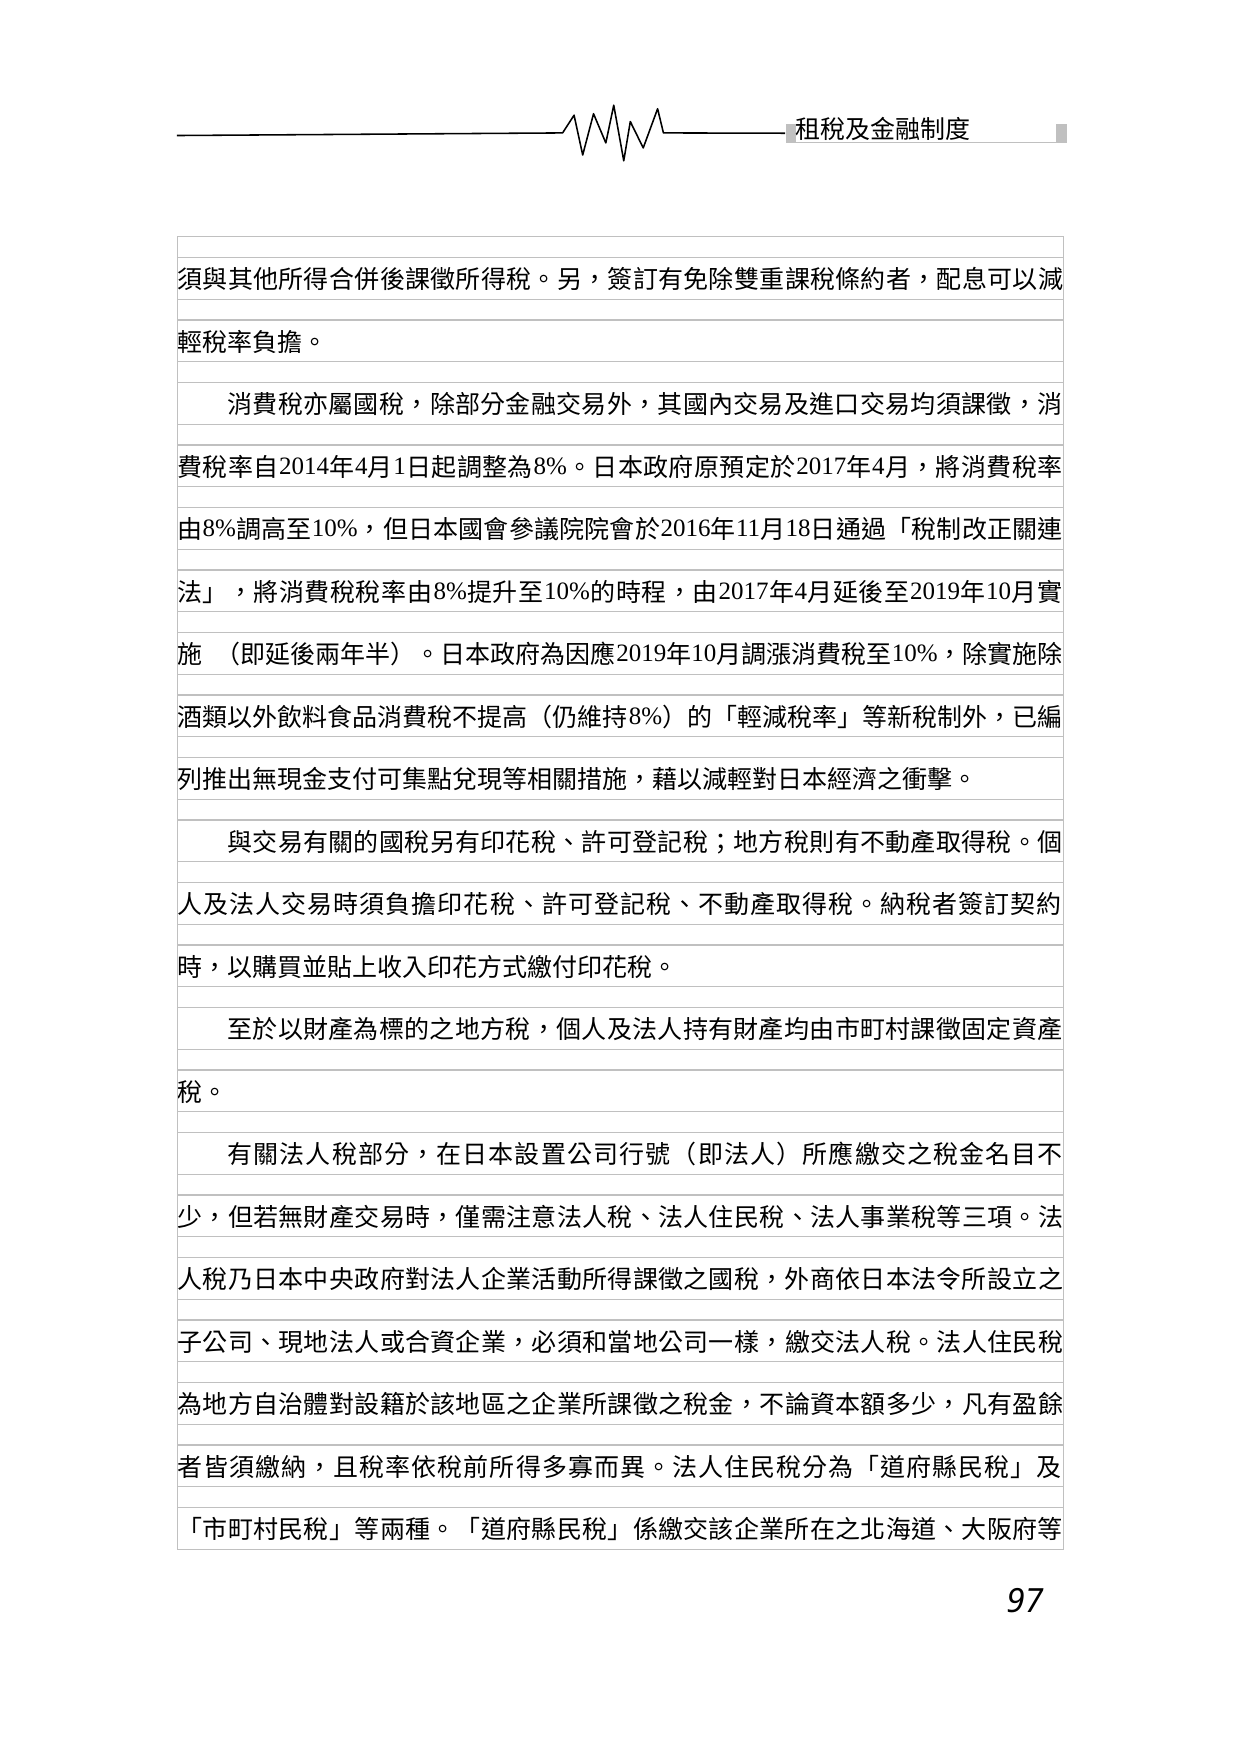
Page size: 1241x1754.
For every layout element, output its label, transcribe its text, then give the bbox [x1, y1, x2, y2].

text 須與其他所得合併後課徵所得稅。另，簽訂有免除雙重課稅條約者，配息可以減 [178, 258, 1063, 299]
text [178, 1175, 1063, 1194]
text [178, 737, 1063, 757]
text 施 （即延後兩年半）。日本政府為因應2019年10月調漲消費稅至10%，除實施除 [178, 633, 1063, 674]
text [178, 987, 1063, 1007]
text [178, 1362, 1063, 1382]
text 時，以購買並貼上收入印花方式繳付印花稅。 [178, 946, 1063, 986]
text [178, 300, 1063, 319]
text [178, 1050, 1063, 1069]
text [178, 237, 1063, 257]
text [178, 675, 1063, 694]
text [178, 1425, 1063, 1444]
text 少，但若無財產交易時，僅需注意法人稅、法人住民稅、法人事業稅等三項。法 [178, 1196, 1063, 1236]
text [178, 1237, 1063, 1257]
text [178, 800, 1063, 819]
text [178, 550, 1063, 569]
text 子公司、現地法人或合資企業，必須和當地公司一樣，繳交法人稅。法人住民稅 [178, 1321, 1063, 1361]
text 消費稅亦屬國稅，除部分金融交易外，其國內交易及進口交易均須課徵，消 [178, 383, 1063, 424]
text 有關法人稅部分，在日本設置公司行號（即法人）所應繳交之稅金名目不 [178, 1133, 1063, 1174]
text [178, 1300, 1063, 1319]
text 稅。 [178, 1071, 1063, 1111]
text 「市町村民稅」等兩種。「道府縣民稅」係繳交該企業所在之北海道、大阪府等 [178, 1508, 1063, 1549]
text 法」，將消費稅稅率由8%提升至10%的時程，由2017年4月延後至2019年10月實 [178, 571, 1063, 611]
text [178, 425, 1063, 444]
text 輕稅率負擔。 [178, 321, 1063, 361]
text [178, 612, 1063, 632]
text [178, 487, 1063, 507]
text 人稅乃日本中央政府對法人企業活動所得課徵之國稅，外商依日本法令所設立之 [178, 1258, 1063, 1299]
text [178, 1112, 1063, 1132]
text 與交易有關的國稅另有印花稅、許可登記稅；地方稅則有不動產取得稅。個 [178, 821, 1063, 861]
text 費稅率自2014年4月1日起調整為8%。日本政府原預定於2017年4月，將消費稅率 [178, 446, 1063, 486]
text [178, 362, 1063, 382]
text 列推出無現金支付可集點兌現等相關措施，藉以減輕對日本經濟之衝擊。 [178, 758, 1063, 799]
text 人及法人交易時須負擔印花稅、許可登記稅、不動產取得稅。納稅者簽訂契約 [178, 883, 1063, 924]
text 為地方自治體對設籍於該地區之企業所課徵之稅金，不論資本額多少，凡有盈餘 [178, 1383, 1063, 1424]
text [178, 1487, 1063, 1507]
text 至於以財產為標的之地方稅，個人及法人持有財產均由市町村課徵固定資產 [178, 1008, 1063, 1049]
text 酒類以外飲料食品消費稅不提高（仍維持8%）的「輕減稅率」等新稅制外，已編 [178, 696, 1063, 736]
text [178, 925, 1063, 944]
text 者皆須繳納，且稅率依稅前所得多寡而異。法人住民稅分為「道府縣民稅」及 [178, 1446, 1063, 1486]
text 由8%調高至10%，但日本國會參議院院會於2016年11月18日通過「稅制改正關連 [178, 508, 1063, 549]
text [178, 862, 1063, 882]
